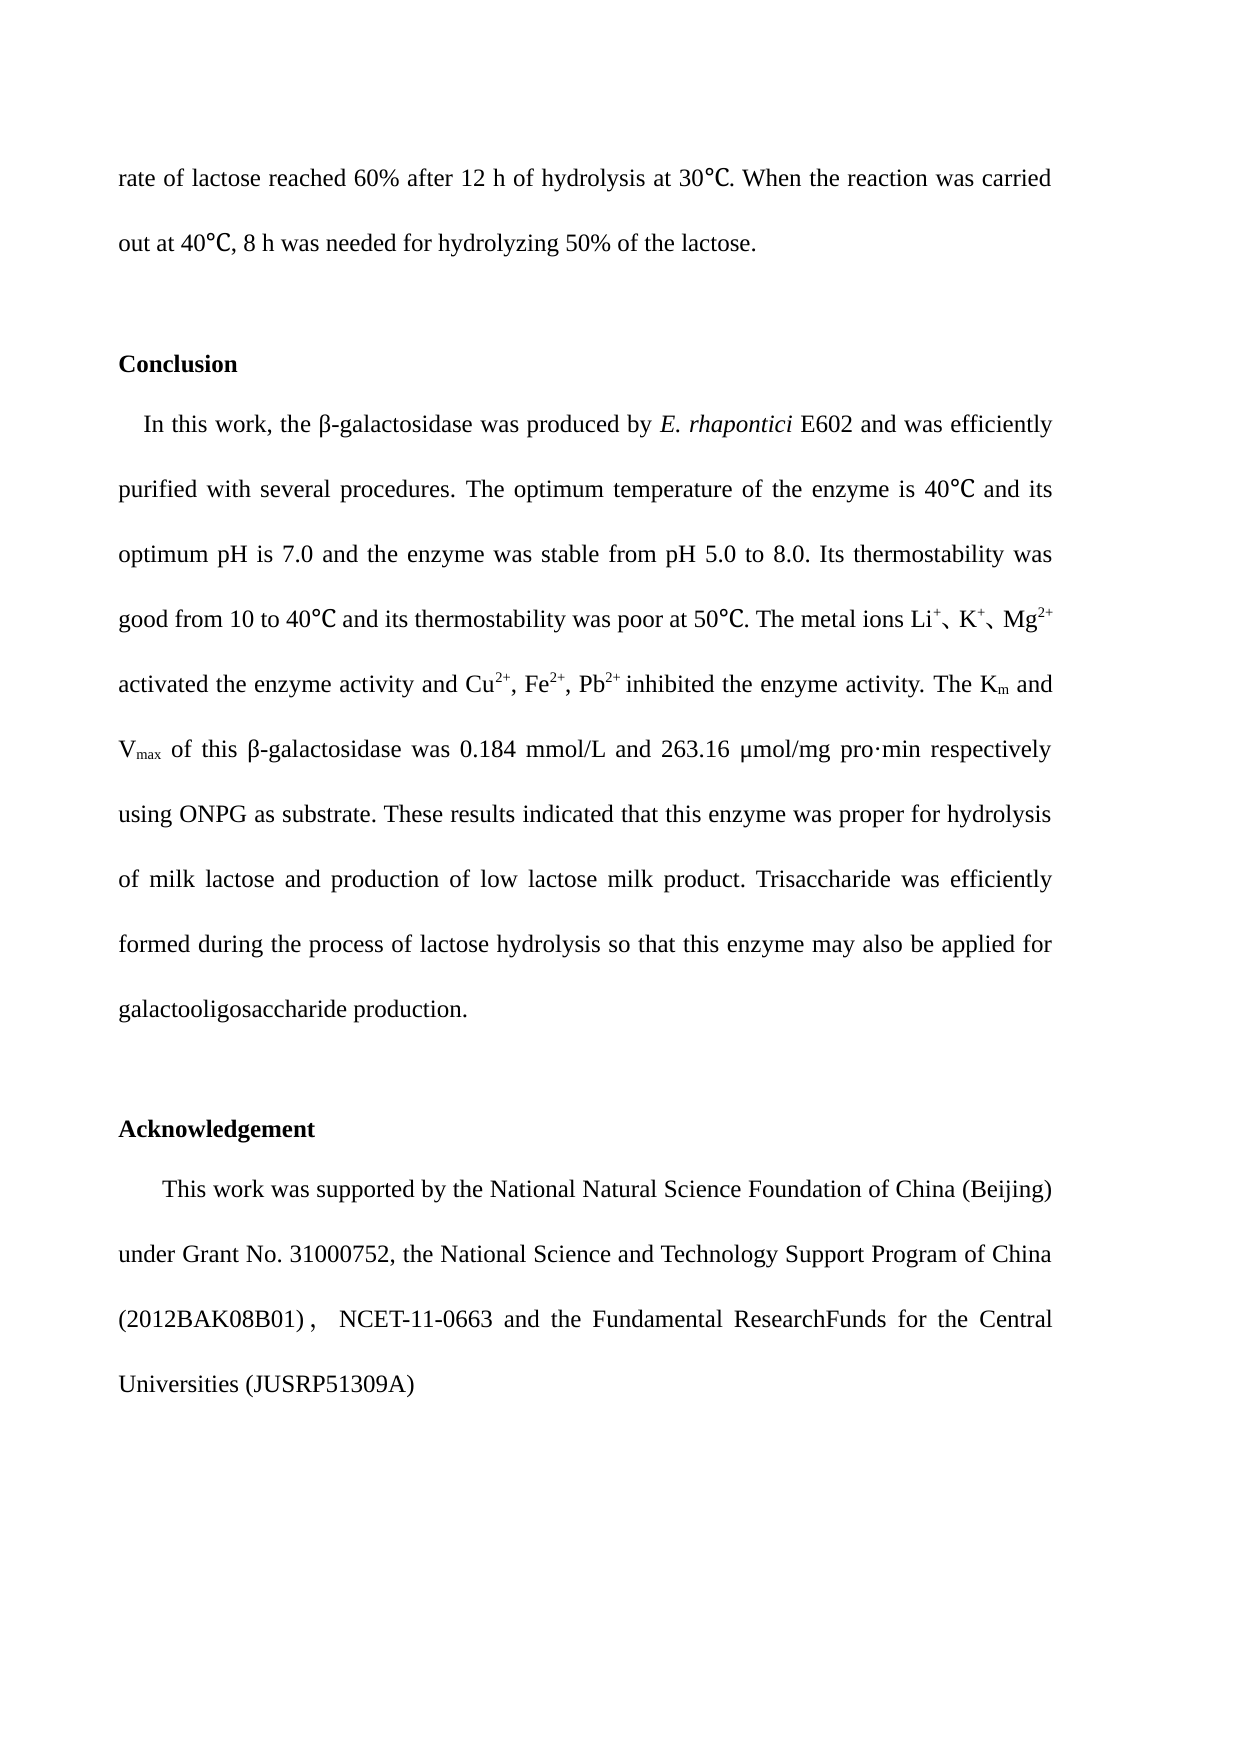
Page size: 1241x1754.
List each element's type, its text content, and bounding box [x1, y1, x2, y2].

text rate of lactose reached 60% after 12 h of hydrolysis at 30℃. When the reaction was carried out at 40℃, 8 h was needed for hydrolyzing 50% of the lactose. [118, 162, 1053, 259]
text Acknowledgement [118, 1113, 1053, 1146]
text This work was supported by the National Natural Science Foundation of China (Beijing) under Grant No. 31000752, the National Science and Technology Support Program of China (2012BAK08B01)，NCET-11-0663 and the Fundamental ResearchFunds for the Central Universities (JUSRP51309A) [118, 1173, 1053, 1401]
text In this work, the β-galactosidase was produced by E. rhapontici E602 and was efficiently purified with several procedures. The optimum temperature of the enzyme is 40℃ and its optimum pH is 7.0 and the enzyme was stable from pH 5.0 to 8.0. Its thermostability was good from 10 to 40℃ and its thermostability was poor at 50℃. The metal ions Li+、K+、Mg2+ activated the enzyme activity and Cu2+, Fe2+, Pb2+ inhibited the enzyme activity. The Km and Vmax of this β-galactosidase was 0.184 mmol/L and 263.16 μmol/mg pro·min respectively using ONPG as substrate. These results indicated that this enzyme was proper for hydrolysis of milk lactose and production of low lactose milk product. Trisaccharide was efficiently formed during the process of lactose hydrolysis so that this enzyme may also be applied for galactooligosaccharide production. [118, 408, 1053, 1025]
text Conclusion [118, 347, 1053, 380]
